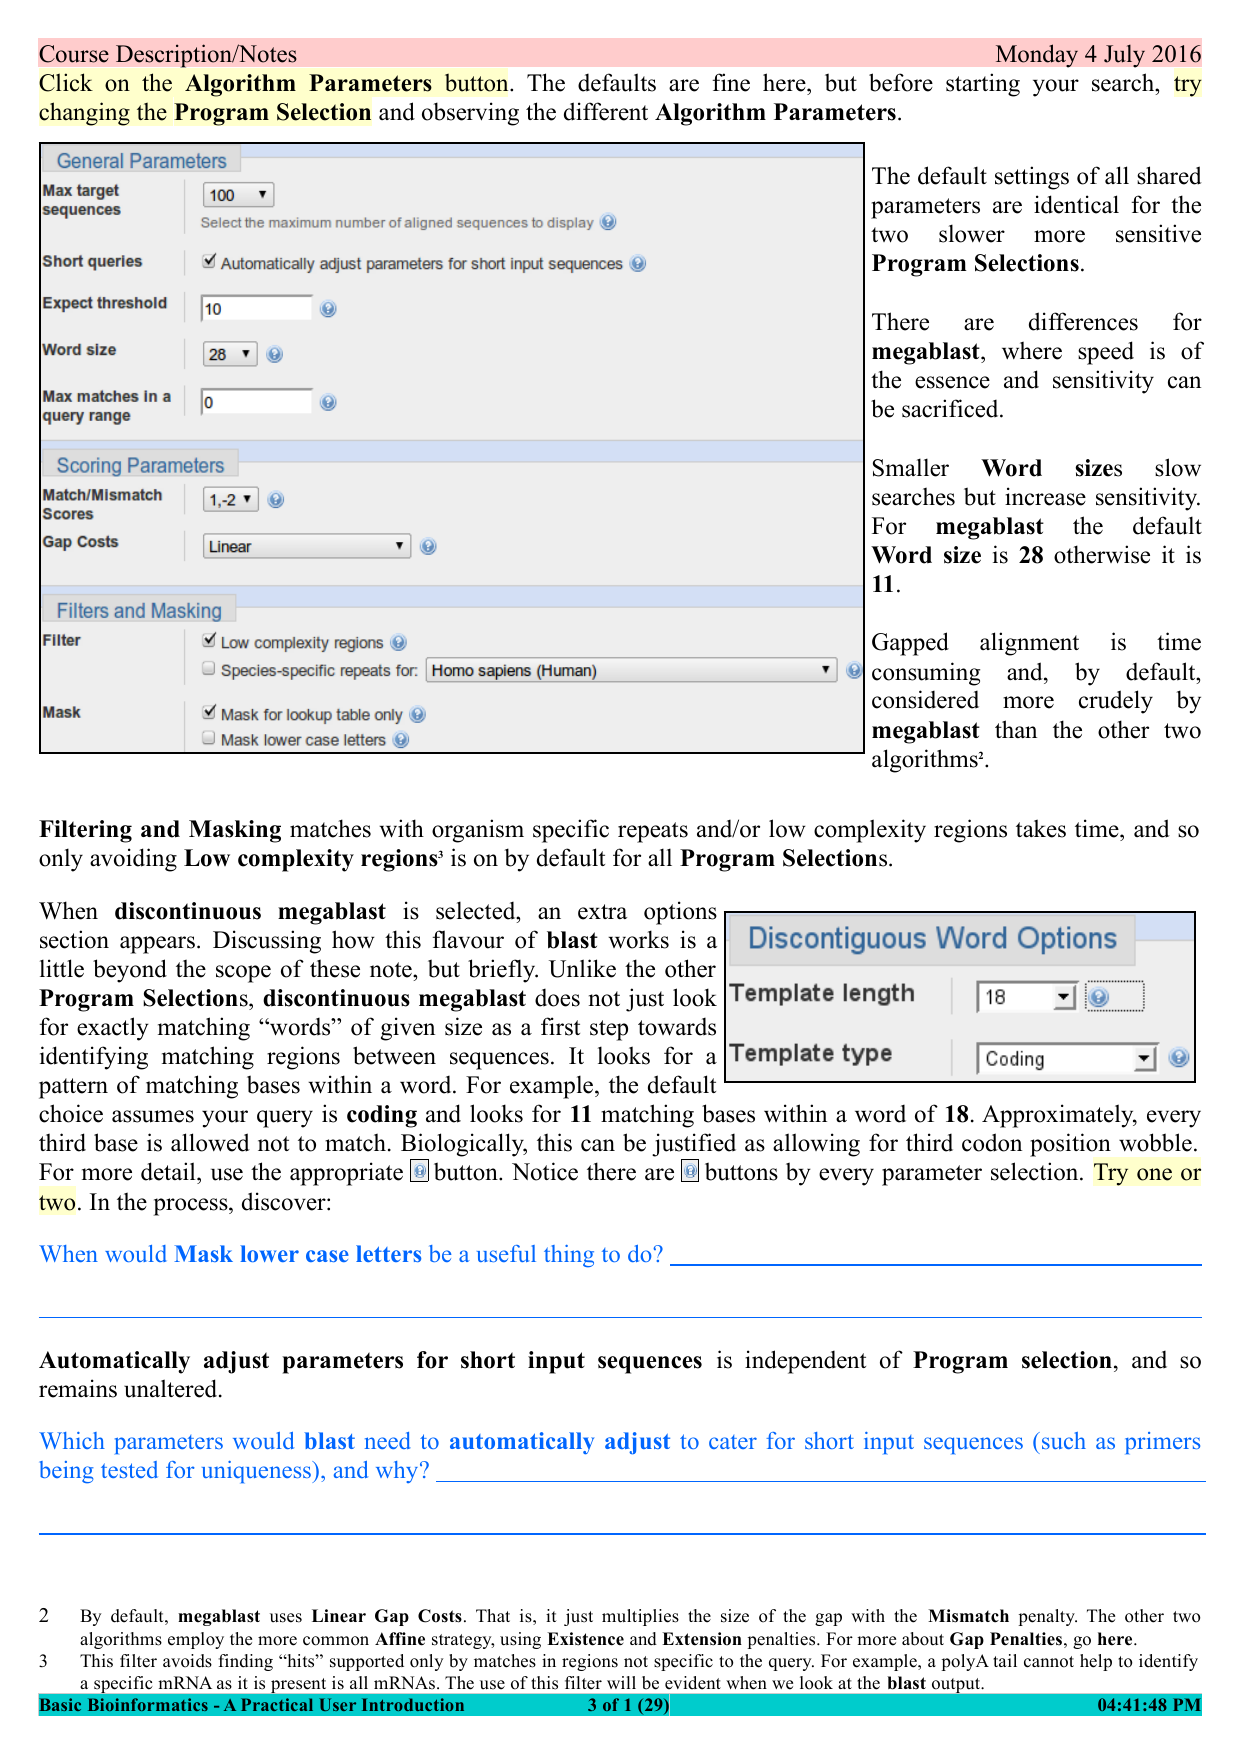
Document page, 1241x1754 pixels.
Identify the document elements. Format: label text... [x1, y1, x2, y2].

text Automatically adjust parameters for short input sequences is independent of Program selection, and so remains unaltered. [38, 1344, 1202, 1403]
text Click on the Algorithm Parameters button. The defaults are fine here, but before starting your search, try changing the Program Selection and observing the different Algorithm Parameters. [38, 67, 1202, 126]
text By default, megablast uses Linear Gap Costs. That is, it just multiplies the size of the gap with the Mismatch penalty. The other two algorithms employ the more common Affine strategy, using Existence and Extension penalties. For more about Gap Penalties, go here. [38, 1603, 1202, 1649]
picture [682, 1160, 699, 1181]
picture [726, 913, 1194, 1081]
text When discontinuous megablast is selected, an extra options section appears. Discussing how this flavour of blast works is a little beyond the scope of these note, but briefly. Unlike the other Program Selections, discontinuous megablast does not just look for exactly matching “words” of given size as a first step towards identifying matching regions between sequences. It looks for a pattern of matching bases within a word. For example, the default choice assumes your query is coding and looks for 11 matching bases within a word of 18. Approximately, every third base is allowed not to match. Biologically, this can be justified as allowing for third codon position wobble. For more detail, use the appropriatebutton. Notice there arebuttons by every parameter selection. Try one or two. In the process, discover: [38, 896, 1202, 1215]
text The default settings of all shared parameters are identical for the two slower more sensitive Program Selections. [865, 161, 1202, 277]
text Filtering and Masking matches with organism specific repeats and/or low complexity regions takes time, and so only avoiding Low complexity regions is on by default for all Program Selections. [38, 814, 1202, 872]
text This filter avoids finding “hits” supported only by matches in regions not specific to the query. For example, a polyA tail cannot help to identify a specific mRNA as it is present is all mRNAs. The use of this filter will be evident when we look at the blast output. [38, 1649, 1202, 1693]
text Which parameters would blast need to automatically adjust to cater for short input sequences (such as primers being tested for uniqueness), and why? [38, 1426, 1202, 1484]
picture [41, 144, 863, 752]
picture [411, 1160, 428, 1181]
text When would Mask lower case letters be a useful thing to do? [38, 1239, 1202, 1268]
text There are differences for megablast, where speed is of the essence and sensitivity can be sacrificed. [865, 307, 1202, 423]
text Smaller Word sizes slow searches but increase sensitivity. For megablast the default Word size is 28 otherwise it is 11. [865, 452, 1202, 598]
text Gapped alignment is time consuming and, by default, considered more crudely by megablast than the other two algorithms. [38, 627, 1202, 773]
